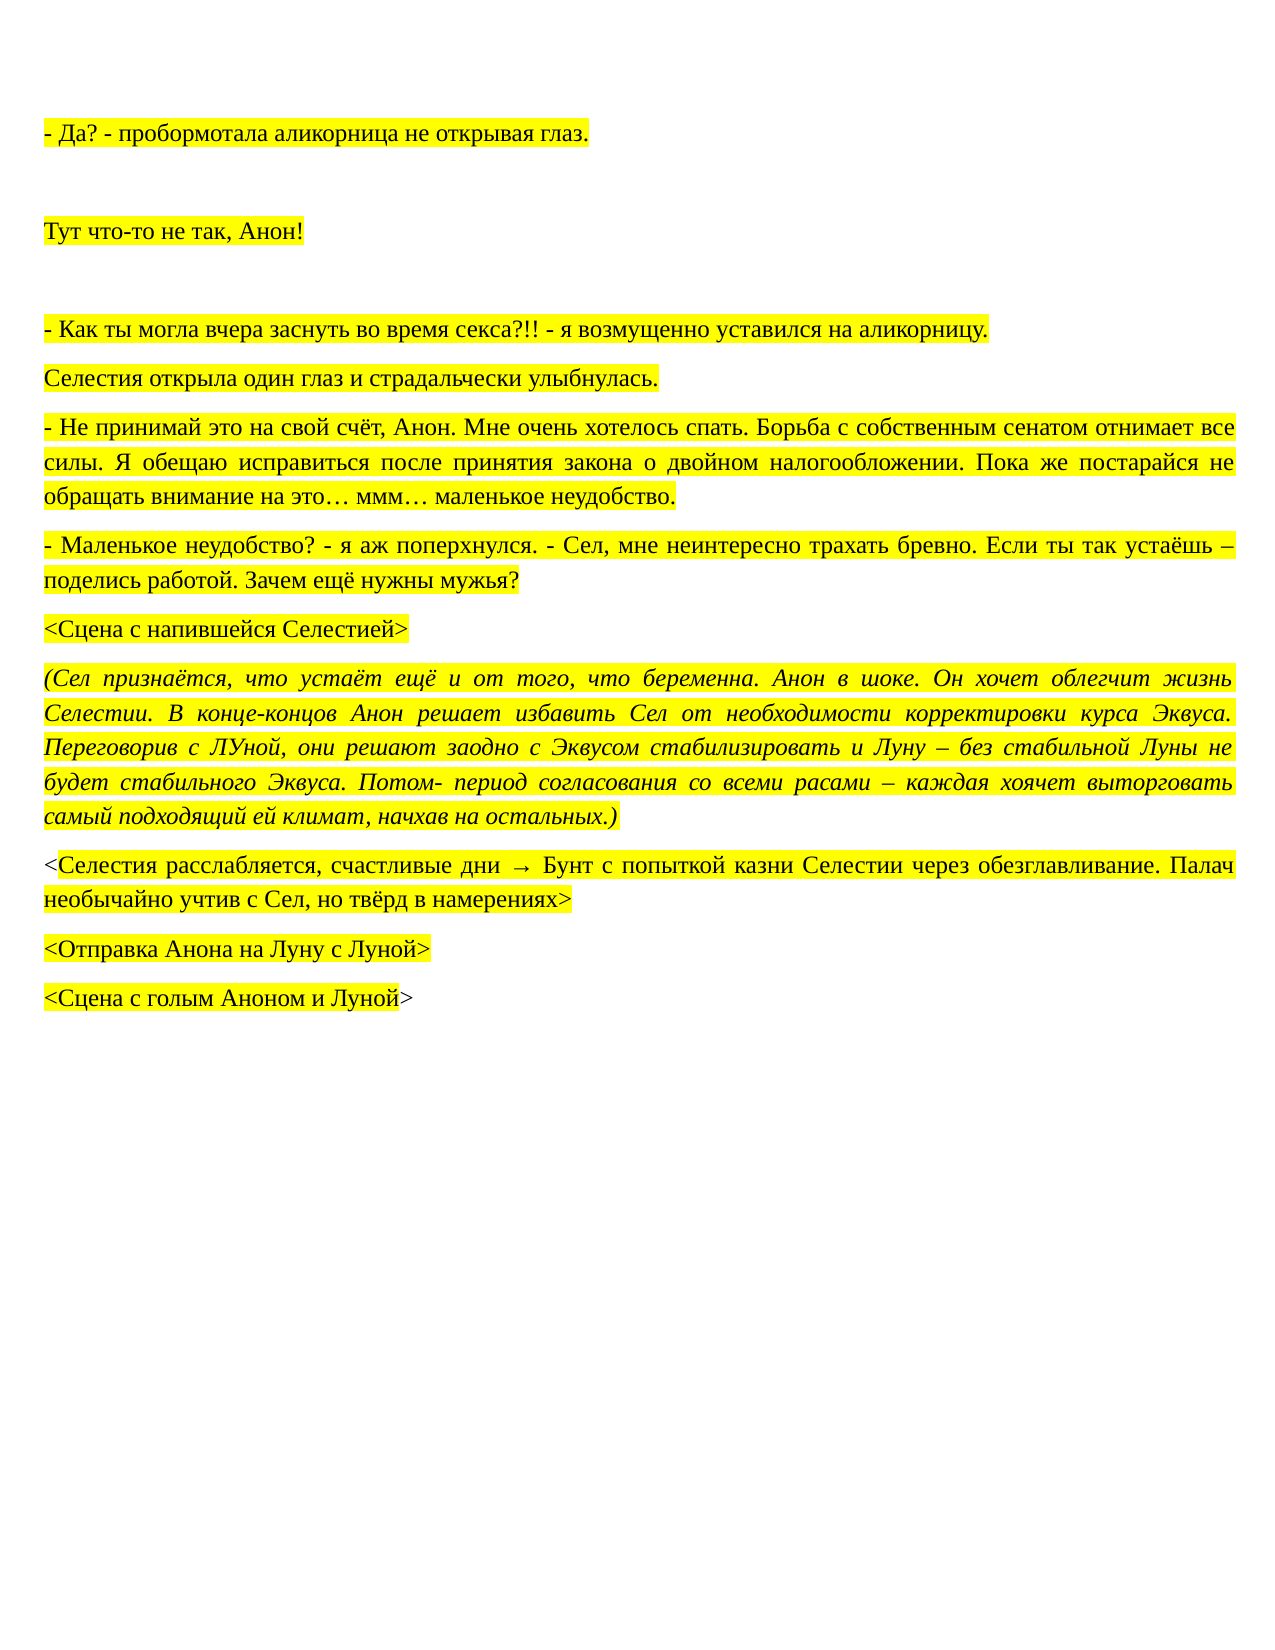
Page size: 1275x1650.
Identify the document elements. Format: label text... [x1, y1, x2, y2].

text - Как ты могла вчера заснуть во время секса?!! - я возмущенно уставился на аликорницу. [44, 314, 1236, 343]
text - Не принимай это на свой счёт, Анон. Мне очень хотелось спать. Борьба с собственным сенатом отнимает все силы. Я обещаю исправиться после принятия закона о двойном налогообложении. Пока же постарайся не обращать внимание на это… ммм… маленькое неудобство. [44, 412, 1236, 510]
text <Сцена с напившейся Селестией> [44, 614, 1236, 643]
text <Селестия расслабляется, счастливые дни → Бунт с попыткой казни Селестии через обезглавливание. Палач необычайно учтив с Сел, но твёрд в намерениях> [44, 850, 1236, 913]
text <Отправка Анона на Луну с Луной> [44, 934, 1236, 962]
text (Сел признаётся, что устаёт ещё и от того, что беременна. Анон в шоке. Он хочет облегчит жизнь Селестии. В конце-концов Анон решает избавить Сел от необходимости корректировки курса Эквуса. Переговорив с ЛУной, они решают заодно с Эквусом стабилизировать и Луну – без стабильной Луны не будет стабильного Эквуса. Потом- период согласования со всеми расами – каждая хоячет выторговать самый подходящий ей климат, начхав на остальных.) [44, 663, 1236, 830]
text Селестия открыла один глаз и страдальчески улыбнулась. [44, 363, 1236, 392]
text Тут что-то не так, Анон! [44, 216, 1236, 245]
text <Сцена с голым Аноном и Луной> [44, 983, 1236, 1011]
text - Да? - пробормотала аликорница не открывая глаз. [44, 118, 1236, 147]
text - Маленькое неудобство? - я аж поперхнулся. - Сел, мне неинтересно трахать бревно. Если ты так устаёшь – поделись работой. Зачем ещё нужны мужья? [44, 531, 1236, 594]
